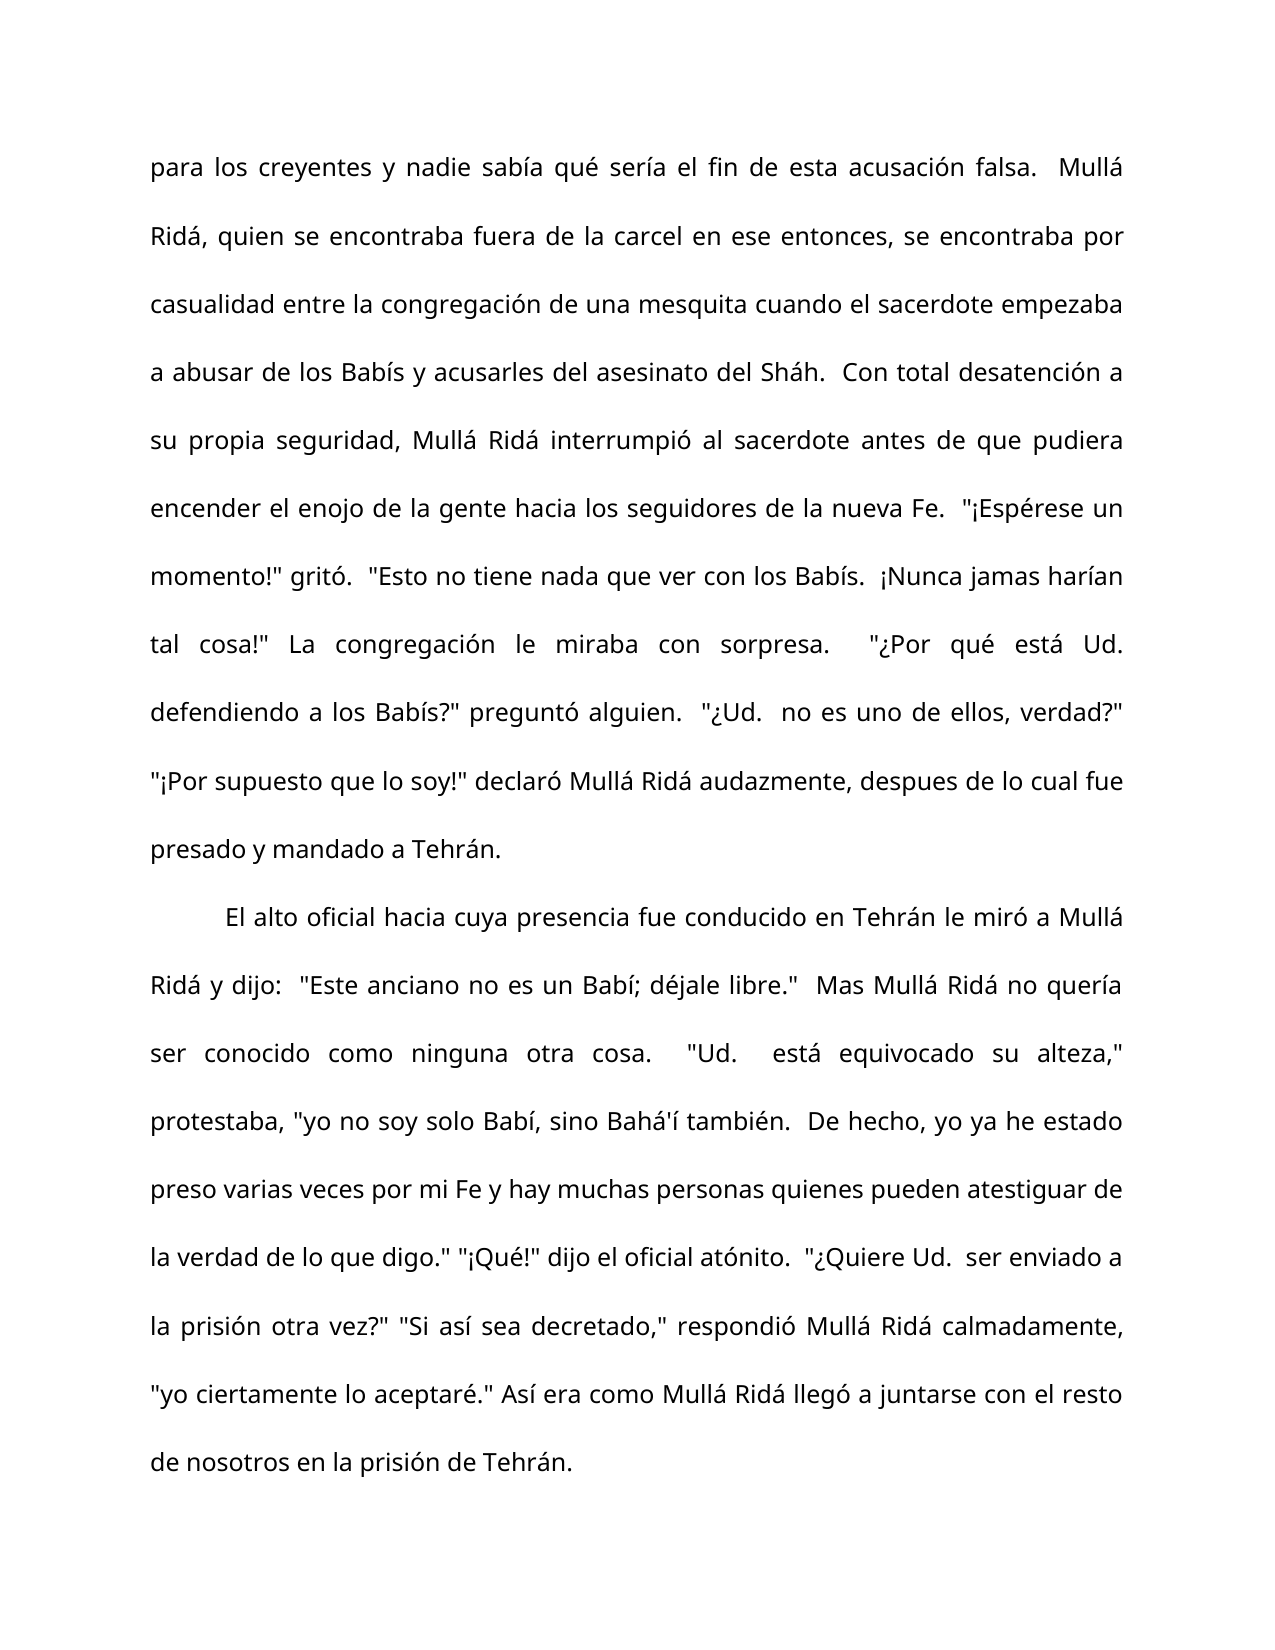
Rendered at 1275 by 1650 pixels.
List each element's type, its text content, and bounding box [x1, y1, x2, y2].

text El alto oficial hacia cuya presencia fue conducido en Tehrán le miró a Mullá Ridá y dijo: "Este anciano no es un Babí; déjale libre." Mas Mullá Ridá no quería ser conocido como ninguna otra cosa. "Ud. está equivocado su alteza," protestaba, "yo no soy solo Babí, sino Bahá'í también. De hecho, yo ya he estado preso varias veces por mi Fe y hay muchas personas quienes pueden atestiguar de la verdad de lo que digo." "¡Qué!" dijo el oficial atónito. "¿Quiere Ud. ser enviado a la prisión otra vez?" "Si así sea decretado," respondió Mullá Ridá calmadamente, "yo ciertamente lo aceptaré." Así era como Mullá Ridá llegó a juntarse con el resto de nosotros en la prisión de Tehrán. [150, 899, 1125, 1478]
text para los creyentes y nadie sabía qué sería el fin de esta acusación falsa. Mullá Ridá, quien se encontraba fuera de la carcel en ese entonces, se encontraba por casualidad entre la congregación de una mesquita cuando el sacerdote empezaba a abusar de los Babís y acusarles del asesinato del Sháh. Con total desatención a su propia seguridad, Mullá Ridá interrumpió al sacerdote antes de que pudiera encender el enojo de la gente hacia los seguidores de la nueva Fe. "¡Espérese un momento!" gritó. "Esto no tiene nada que ver con los Babís. ¡Nunca jamas harían tal cosa!" La congregación le miraba con sorpresa. "¿Por qué está Ud. defendiendo a los Babís?" preguntó alguien. "¿Ud. no es uno de ellos, verdad?" "¡Por supuesto que lo soy!" declaró Mullá Ridá audazmente, despues de lo cual fue presado y mandado a Tehrán. [150, 150, 1125, 865]
